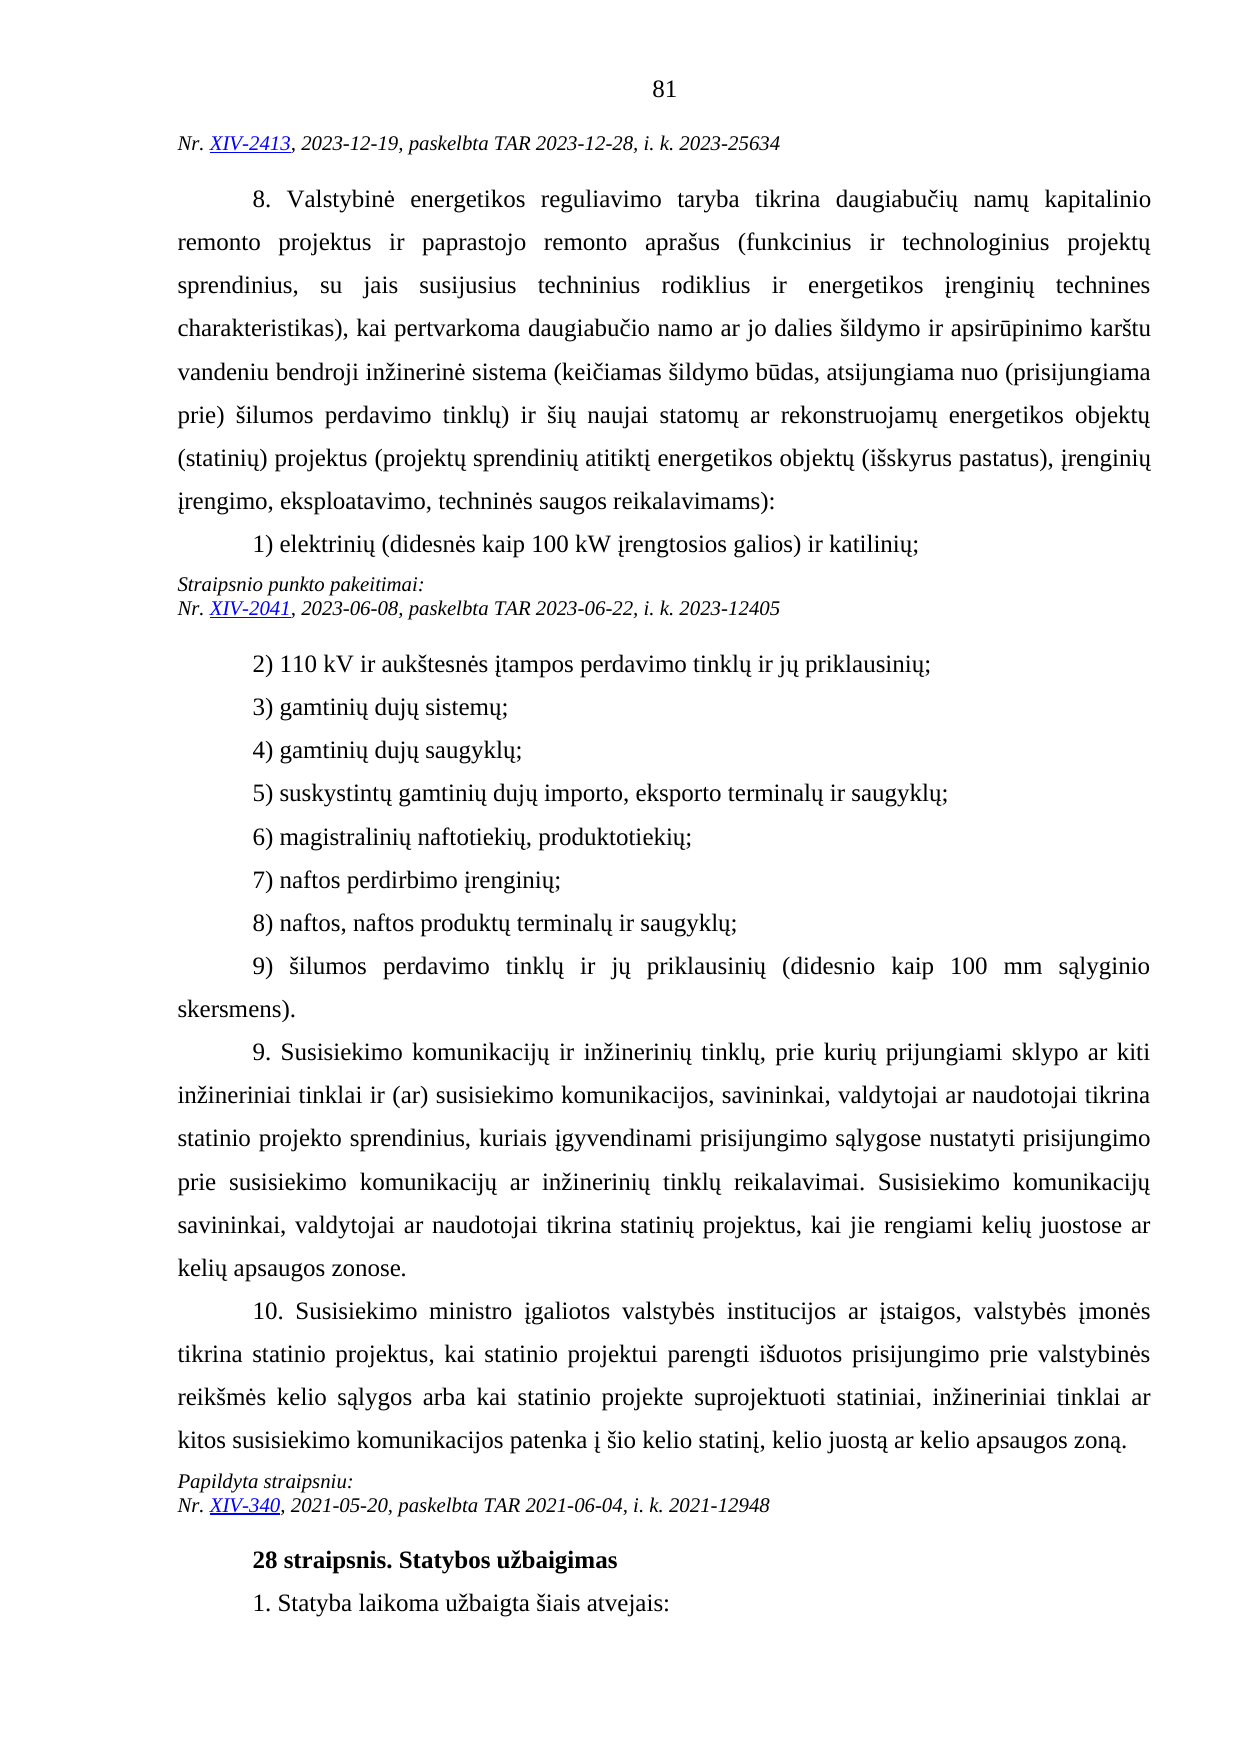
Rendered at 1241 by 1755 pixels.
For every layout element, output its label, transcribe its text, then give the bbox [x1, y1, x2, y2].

text 10. Susisiekimo ministro įgaliotos valstybės institucijos ar įstaigos, valstybės įmonės tikrina statinio projektus, kai statinio projektui parengti išduotos prisijungimo prie valstybinės reikšmės kelio sąlygos arba kai statinio projekte suprojektuoti statiniai, inžineriniai tinklai ar kitos susisiekimo komunikacijos patenka į šio kelio statinį, kelio juostą ar kelio apsaugos zoną. [177, 1296, 1152, 1454]
text 4) gamtinių dujų saugyklų; [177, 735, 1152, 764]
text 2) 110 kV ir aukštesnės įtampos perdavimo tinklų ir jų priklausinių; [177, 649, 1152, 678]
text 8) naftos, naftos produktų terminalų ir saugyklų; [177, 908, 1152, 937]
text 9) šilumos perdavimo tinklų ir jų priklausinių (didesnio kaip 100 mm sąlyginio skersmens). [177, 951, 1152, 1023]
text 6) magistralinių naftotiekių, produktotiekių; [177, 822, 1152, 850]
text 28 straipsnis. Statybos užbaigimas [177, 1545, 1152, 1574]
text Nr. XIV-340, 2021-05-20, paskelbta TAR 2021-06-04, i. k. 2021-12948 [177, 1493, 1152, 1517]
text 9. Susisiekimo komunikacijų ir inžinerinių tinklų, prie kurių prijungiami sklypo ar kiti inžineriniai tinklai ir (ar) susisiekimo komunikacijos, savininkai, valdytojai ar naudotojai tikrina statinio projekto sprendinius, kuriais įgyvendinami prisijungimo sąlygose nustatyti prisijungimo prie susisiekimo komunikacijų ar inžinerinių tinklų reikalavimai. Susisiekimo komunikacijų savininkai, valdytojai ar naudotojai tikrina statinių projektus, kai jie rengiami kelių juostose ar kelių apsaugos zonose. [177, 1037, 1152, 1282]
text Straipsnio punkto pakeitimai: [177, 572, 1152, 596]
text Nr. XIV-2413, 2023-12-19, paskelbta TAR 2023-12-28, i. k. 2023-25634 [177, 131, 1152, 155]
text 8. Valstybinė energetikos reguliavimo taryba tikrina daugiabučių namų kapitalinio remonto projektus ir paprastojo remonto aprašus (funkcinius ir technologinius projektų sprendinius, su jais susijusius techninius rodiklius ir energetikos įrenginių technines charakteristikas), kai pertvarkoma daugiabučio namo ar jo dalies šildymo ir apsirūpinimo karštu vandeniu bendroji inžinerinė sistema (keičiamas šildymo būdas, atsijungiama nuo (prisijungiama prie) šilumos perdavimo tinklų) ir šių naujai statomų ar rekonstruojamų energetikos objektų (statinių) projektus (projektų sprendinių atitiktį energetikos objektų (išskyrus pastatus), įrenginių įrengimo, eksploatavimo, techninės saugos reikalavimams): [177, 184, 1152, 515]
text 3) gamtinių dujų sistemų; [177, 692, 1152, 721]
text 1. Statyba laikoma užbaigta šiais atvejais: [177, 1588, 1152, 1617]
text 7) naftos perdirbimo įrenginių; [177, 865, 1152, 893]
text 1) elektrinių (didesnės kaip 100 kW įrengtosios galios) ir katilinių; [177, 529, 1152, 558]
text Nr. XIV-2041, 2023-06-08, paskelbta TAR 2023-06-22, i. k. 2023-12405 [177, 596, 1152, 620]
text Papildyta straipsniu: [177, 1468, 1152, 1493]
text 5) suskystintų gamtinių dujų importo, eksporto terminalų ir saugyklų; [177, 778, 1152, 807]
